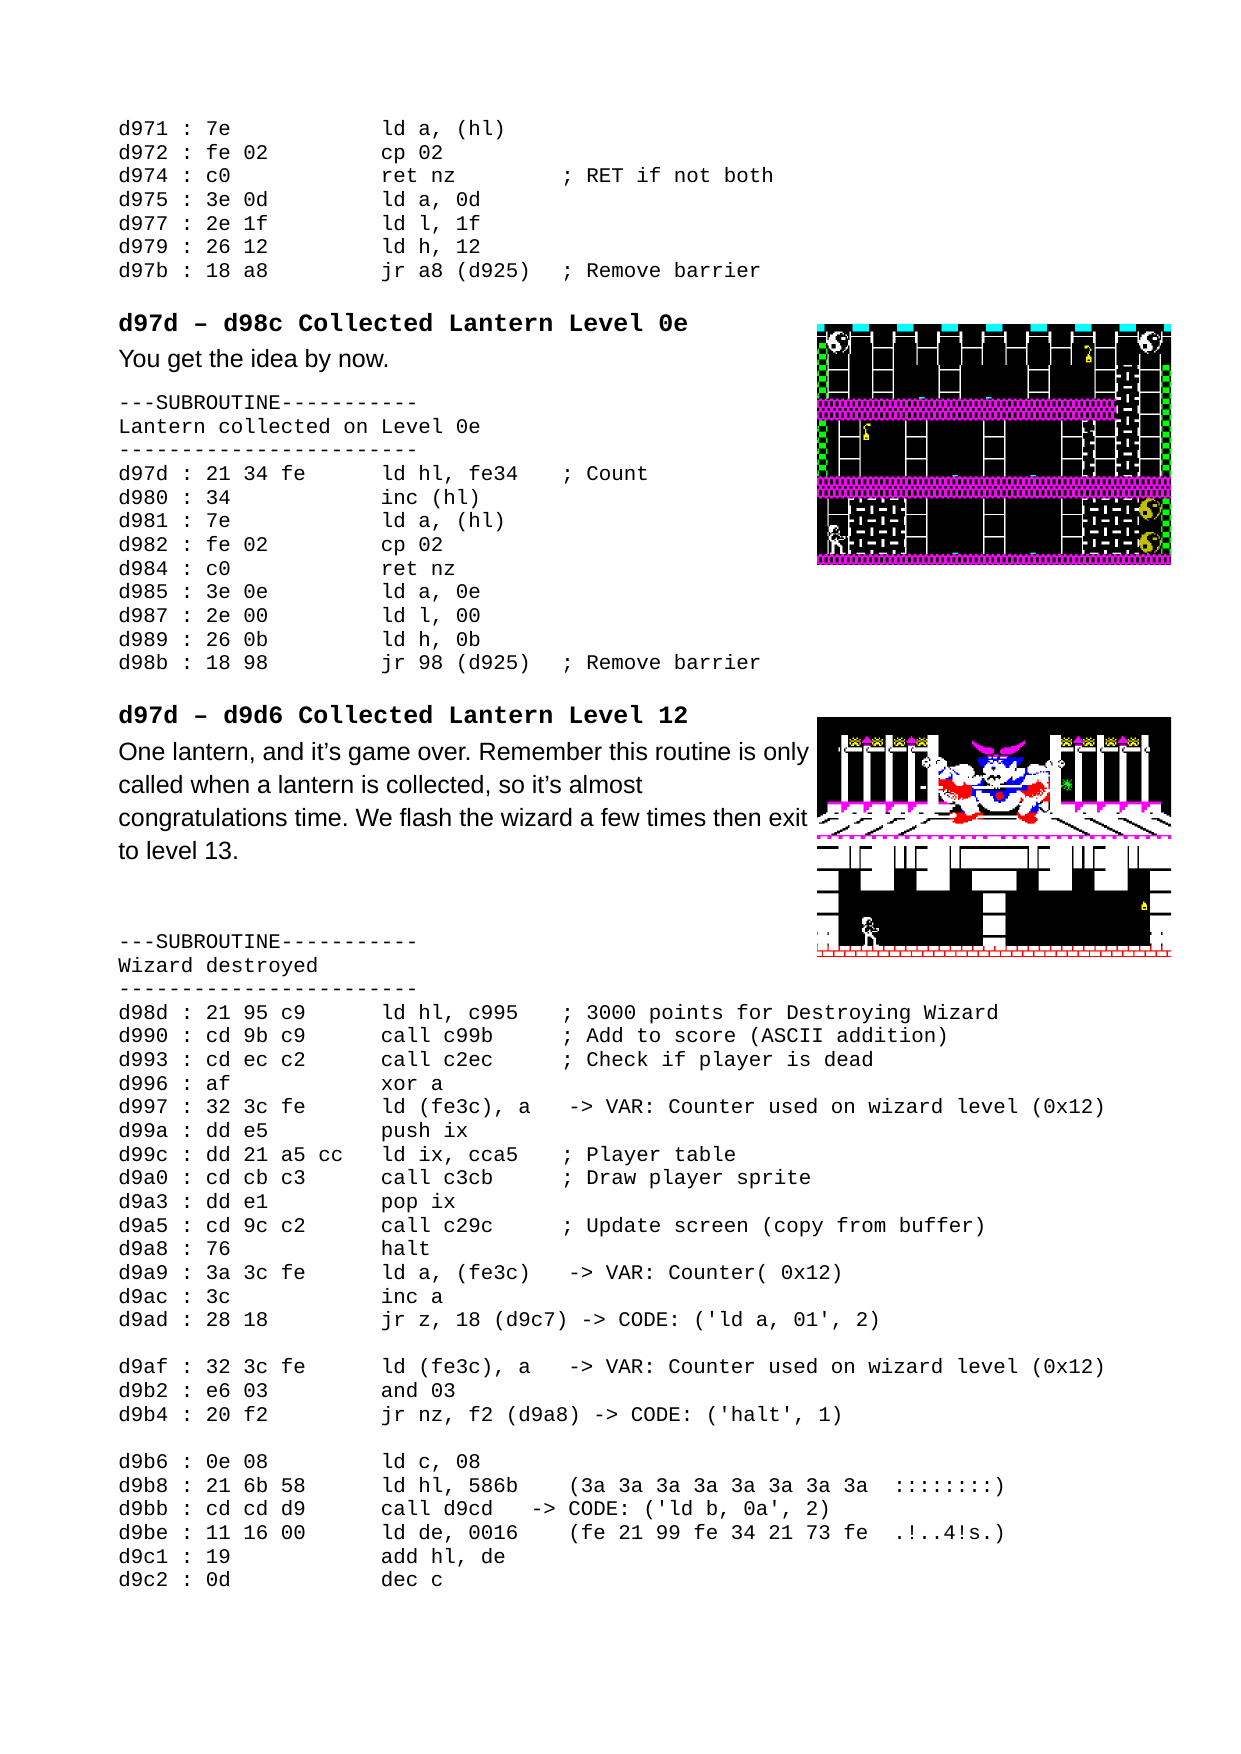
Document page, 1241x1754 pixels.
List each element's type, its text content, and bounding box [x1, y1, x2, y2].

text ------------------------ [118, 978, 1122, 1002]
text d9ad : 28 18 jr z, 18 (d9c7) -> CODE: ('ld a, 01', 2) [118, 1309, 1122, 1333]
text d989 : 26 0b ld h, 0b [118, 628, 1122, 652]
text d990 : cd 9b c9 call c99b ; Add to score (ASCII addition) [118, 1026, 1122, 1049]
text d972 : fe 02 cp 02 [118, 142, 1122, 165]
text d99c : dd 21 a5 cc ld ix, cca5 ; Player table [118, 1144, 1122, 1167]
text ------------------------ [118, 439, 817, 463]
text d9b4 : 20 f2 jr nz, f2 (d9a8) -> CODE: ('halt', 1) [118, 1404, 1122, 1427]
text d985 : 3e 0e ld a, 0e [118, 581, 1122, 605]
text d982 : fe 02 cp 02 [118, 534, 817, 558]
text d9a0 : cd cb c3 call c3cb ; Draw player sprite [118, 1167, 1122, 1191]
text Wizard destroyed [118, 954, 1122, 978]
text d98d : 21 95 c9 ld hl, c995 ; 3000 points for Destroying Wizard [118, 1002, 1122, 1026]
text d9be : 11 16 00 ld de, 0016 (fe 21 99 fe 34 21 73 fe .!..4!s.) [118, 1522, 1122, 1546]
text ---SUBROUTINE----------- [118, 392, 817, 416]
picture [817, 324, 1172, 565]
text d980 : 34 inc (hl) [118, 487, 817, 510]
subtitle d97d – d98c Collected Lantern Level 0e [118, 310, 1122, 338]
text d971 : 7e ld a, (hl) [118, 118, 1122, 142]
text d9b6 : 0e 08 ld c, 08 [118, 1451, 1122, 1475]
picture [817, 717, 1172, 957]
text d9bb : cd cd d9 call d9cd -> CODE: ('ld b, 0a', 2) [118, 1498, 1122, 1522]
text d9a3 : dd e1 pop ix [118, 1191, 1122, 1215]
text Lantern collected on Level 0e [118, 416, 817, 439]
text ---SUBROUTINE----------- [118, 931, 817, 954]
text d987 : 2e 00 ld l, 00 [118, 605, 1122, 628]
text d9ac : 3c inc a [118, 1286, 1122, 1309]
text d981 : 7e ld a, (hl) [118, 510, 817, 534]
text d97d : 21 34 fe ld hl, fe34 ; Count [118, 463, 817, 487]
text d9c1 : 19 add hl, de [118, 1546, 1122, 1569]
text d9b8 : 21 6b 58 ld hl, 586b (3a 3a 3a 3a 3a 3a 3a 3a ::::::::) [118, 1475, 1122, 1498]
text d9c2 : 0d dec c [118, 1569, 1122, 1593]
text One lantern, and it’s game over. Remember this routine is only called when a lantern is collected, so it’s almost congratulations time. We flash the wizard a few times then exit to level 13. [118, 737, 817, 864]
text d974 : c0 ret nz ; RET if not both [118, 165, 1122, 189]
text d984 : c0 ret nz [118, 558, 1122, 581]
text d9af : 32 3c fe ld (fe3c), a -> VAR: Counter used on wizard level (0x12) [118, 1357, 1122, 1380]
text d996 : af xor a [118, 1073, 1122, 1096]
text d97b : 18 a8 jr a8 (d925) ; Remove barrier [118, 260, 1122, 284]
text d977 : 2e 1f ld l, 1f [118, 213, 1122, 236]
subtitle d97d – d9d6 Collected Lantern Level 12 [118, 702, 1122, 731]
text d979 : 26 12 ld h, 12 [118, 236, 1122, 260]
text d993 : cd ec c2 call c2ec ; Check if player is dead [118, 1049, 1122, 1073]
text d99a : dd e5 push ix [118, 1120, 1122, 1144]
text d9b2 : e6 03 and 03 [118, 1380, 1122, 1404]
text d98b : 18 98 jr 98 (d925) ; Remove barrier [118, 652, 1122, 676]
text d975 : 3e 0d ld a, 0d [118, 189, 1122, 213]
text You get the idea by now. [118, 344, 817, 373]
text d9a8 : 76 halt [118, 1238, 1122, 1262]
text d9a5 : cd 9c c2 call c29c ; Update screen (copy from buffer) [118, 1215, 1122, 1238]
text d997 : 32 3c fe ld (fe3c), a -> VAR: Counter used on wizard level (0x12) [118, 1096, 1122, 1120]
text d9a9 : 3a 3c fe ld a, (fe3c) -> VAR: Counter( 0x12) [118, 1262, 1122, 1286]
